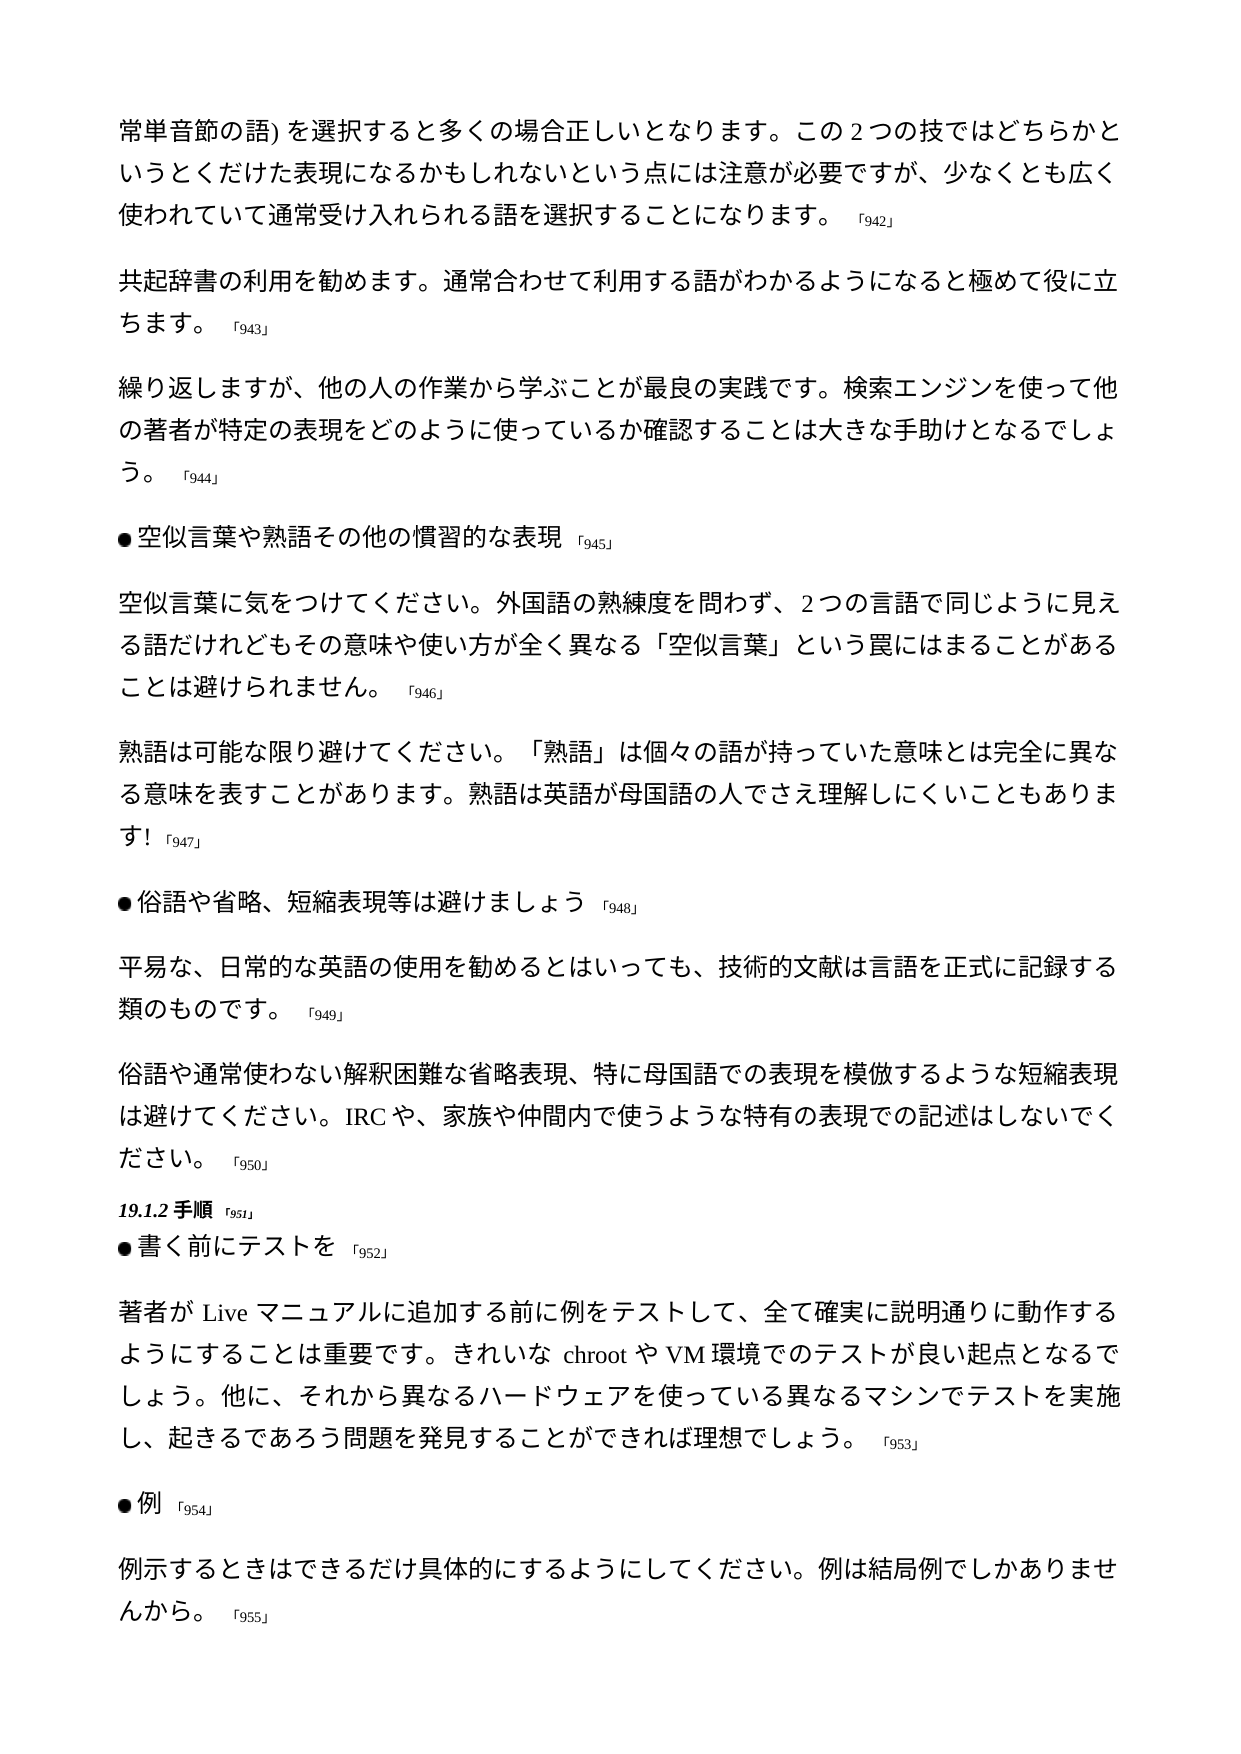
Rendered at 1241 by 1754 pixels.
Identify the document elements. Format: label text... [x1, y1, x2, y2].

text 空似言葉に気をつけてください。外国語の熟練度を問わず、2つの言語で同じように見える語だけれどもその意味や使い方が全く異なる「空似言葉」という罠にはまることがあることは避けられません。 「946」 [118, 590, 1122, 702]
picture [118, 897, 132, 911]
text 空似言葉や熟語その他の慣習的な表現 「945」 [118, 524, 1122, 552]
text 著者が Live マニュアルに追加する前に例をテストして、全て確実に説明通りに動作するようにすることは重要です。きれいな chroot やVM環境でのテストが良い起点となるでしょう。他に、それから異なるハードウェアを使っている異なるマシンでテストを実施し、起きるであろう問題を発見することができれば理想でしょう。 「953」 [118, 1299, 1122, 1452]
text 共起辞書の利用を勧めます。通常合わせて利用する語がわかるようになると極めて役に立ちます。 「943」 [118, 267, 1122, 337]
text 繰り返しますが、他の人の作業から学ぶことが最良の実践です。検索エンジンを使って他の著者が特定の表現をどのように使っているか確認することは大きな手助けとなるでしょう。 「944」 [118, 375, 1122, 487]
text 熟語は可能な限り避けてください。「熟語」は個々の語が持っていた意味とは完全に異なる意味を表すことがあります。熟語は英語が母国語の人でさえ理解しにくいこともあります! 「947」 [118, 739, 1122, 851]
picture [118, 533, 132, 547]
picture [118, 1242, 132, 1256]
text 例 「954」 [118, 1490, 1122, 1518]
text 俗語や省略、短縮表現等は避けましょう 「948」 [118, 888, 1122, 916]
text 俗語や通常使わない解釈困難な省略表現、特に母国語での表現を模倣するような短縮表現は避けてください。IRCや、家族や仲間内で使うような特有の表現での記述はしないでください。 「950」 [118, 1061, 1122, 1173]
picture [118, 1499, 132, 1513]
text 常単音節の語) を選択すると多くの場合正しいとなります。この2つの技ではどちらかというとくだけた表現になるかもしれないという点には注意が必要ですが、少なくとも広く使われていて通常受け入れられる語を選択することになります。 「942」 [118, 118, 1122, 230]
text 例示するときはできるだけ具体的にするようにしてください。例は結局例でしかありませんから。 「955」 [118, 1556, 1122, 1625]
text 書く前にテストを 「952」 [118, 1233, 1122, 1261]
subtitle 19.1.2 手順 「951」 [118, 1199, 1122, 1221]
text 平易な、日常的な英語の使用を勧めるとはいっても、技術的文献は言語を正式に記録する類のものです。 「949」 [118, 954, 1122, 1024]
